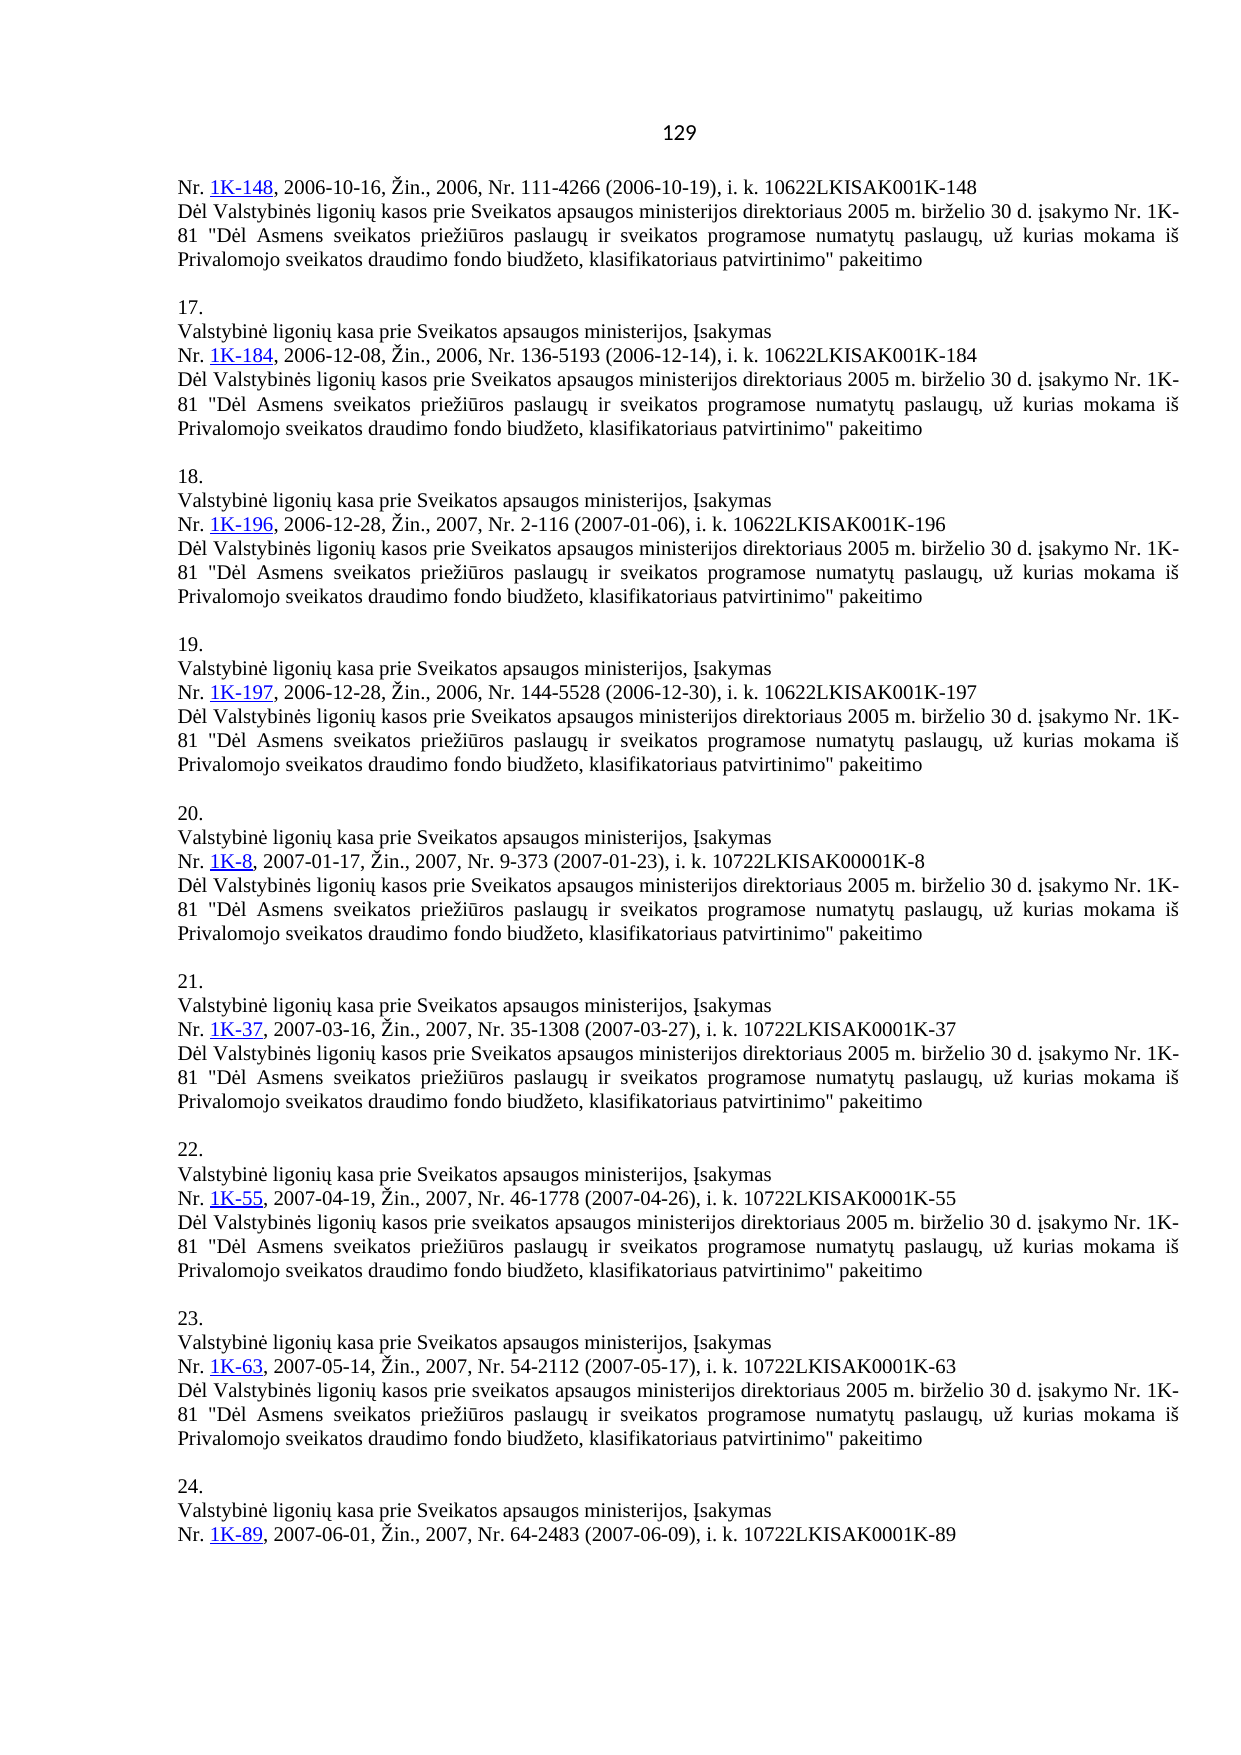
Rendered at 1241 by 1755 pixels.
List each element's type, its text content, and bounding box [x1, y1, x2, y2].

text Dėl Valstybinės ligonių kasos prie Sveikatos apsaugos ministerijos direktoriaus 2005 m. birželio 30 d. įsakymo Nr. 1K-81 "Dėl Asmens sveikatos priežiūros paslaugų ir sveikatos programose numatytų paslaugų, už kurias mokama iš Privalomojo sveikatos draudimo fondo biudžeto, klasifikatoriaus patvirtinimo" pakeitimo [177, 199, 1181, 271]
text Nr. 1K-197, 2006-12-28, Žin., 2006, Nr. 144-5528 (2006-12-30), i. k. 10622LKISAK001K-197 [177, 680, 1181, 704]
text Valstybinė ligonių kasa prie Sveikatos apsaugos ministerijos, Įsakymas [177, 1161, 1181, 1186]
text Dėl Valstybinės ligonių kasos prie Sveikatos apsaugos ministerijos direktoriaus 2005 m. birželio 30 d. įsakymo Nr. 1K-81 "Dėl Asmens sveikatos priežiūros paslaugų ir sveikatos programose numatytų paslaugų, už kurias mokama iš Privalomojo sveikatos draudimo fondo biudžeto, klasifikatoriaus patvirtinimo" pakeitimo [177, 1041, 1181, 1113]
text Dėl Valstybinės ligonių kasos prie Sveikatos apsaugos ministerijos direktoriaus 2005 m. birželio 30 d. įsakymo Nr. 1K-81 "Dėl Asmens sveikatos priežiūros paslaugų ir sveikatos programose numatytų paslaugų, už kurias mokama iš Privalomojo sveikatos draudimo fondo biudžeto, klasifikatoriaus patvirtinimo" pakeitimo [177, 536, 1181, 608]
text 17. [177, 295, 1181, 319]
text 24. [177, 1474, 1181, 1498]
text Valstybinė ligonių kasa prie Sveikatos apsaugos ministerijos, Įsakymas [177, 1498, 1181, 1522]
text Valstybinė ligonių kasa prie Sveikatos apsaugos ministerijos, Įsakymas [177, 319, 1181, 343]
text 22. [177, 1137, 1181, 1161]
text 23. [177, 1306, 1181, 1330]
text 20. [177, 801, 1181, 824]
text Valstybinė ligonių kasa prie Sveikatos apsaugos ministerijos, Įsakymas [177, 993, 1181, 1017]
text Valstybinė ligonių kasa prie Sveikatos apsaugos ministerijos, Įsakymas [177, 488, 1181, 512]
text 18. [177, 464, 1181, 488]
text Nr. 1K-148, 2006-10-16, Žin., 2006, Nr. 111-4266 (2006-10-19), i. k. 10622LKISAK001K-148 [177, 175, 1181, 199]
text Valstybinė ligonių kasa prie Sveikatos apsaugos ministerijos, Įsakymas [177, 824, 1181, 849]
text 21. [177, 969, 1181, 993]
text Nr. 1K-184, 2006-12-08, Žin., 2006, Nr. 136-5193 (2006-12-14), i. k. 10622LKISAK001K-184 [177, 343, 1181, 367]
text Nr. 1K-63, 2007-05-14, Žin., 2007, Nr. 54-2112 (2007-05-17), i. k. 10722LKISAK0001K-63 [177, 1354, 1181, 1378]
text Nr. 1K-8, 2007-01-17, Žin., 2007, Nr. 9-373 (2007-01-23), i. k. 10722LKISAK00001K-8 [177, 849, 1181, 873]
text Dėl Valstybinės ligonių kasos prie sveikatos apsaugos ministerijos direktoriaus 2005 m. birželio 30 d. įsakymo Nr. 1K-81 "Dėl Asmens sveikatos priežiūros paslaugų ir sveikatos programose numatytų paslaugų, už kurias mokama iš Privalomojo sveikatos draudimo fondo biudžeto, klasifikatoriaus patvirtinimo" pakeitimo [177, 1378, 1181, 1450]
text Dėl Valstybinės ligonių kasos prie sveikatos apsaugos ministerijos direktoriaus 2005 m. birželio 30 d. įsakymo Nr. 1K-81 "Dėl Asmens sveikatos priežiūros paslaugų ir sveikatos programose numatytų paslaugų, už kurias mokama iš Privalomojo sveikatos draudimo fondo biudžeto, klasifikatoriaus patvirtinimo" pakeitimo [177, 1209, 1181, 1282]
text Nr. 1K-37, 2007-03-16, Žin., 2007, Nr. 35-1308 (2007-03-27), i. k. 10722LKISAK0001K-37 [177, 1017, 1181, 1041]
text Valstybinė ligonių kasa prie Sveikatos apsaugos ministerijos, Įsakymas [177, 1330, 1181, 1354]
text Dėl Valstybinės ligonių kasos prie Sveikatos apsaugos ministerijos direktoriaus 2005 m. birželio 30 d. įsakymo Nr. 1K-81 "Dėl Asmens sveikatos priežiūros paslaugų ir sveikatos programose numatytų paslaugų, už kurias mokama iš Privalomojo sveikatos draudimo fondo biudžeto, klasifikatoriaus patvirtinimo" pakeitimo [177, 367, 1181, 439]
text Valstybinė ligonių kasa prie Sveikatos apsaugos ministerijos, Įsakymas [177, 656, 1181, 680]
text Nr. 1K-196, 2006-12-28, Žin., 2007, Nr. 2-116 (2007-01-06), i. k. 10622LKISAK001K-196 [177, 512, 1181, 536]
text Nr. 1K-89, 2007-06-01, Žin., 2007, Nr. 64-2483 (2007-06-09), i. k. 10722LKISAK0001K-89 [177, 1522, 1181, 1546]
text Dėl Valstybinės ligonių kasos prie Sveikatos apsaugos ministerijos direktoriaus 2005 m. birželio 30 d. įsakymo Nr. 1K-81 "Dėl Asmens sveikatos priežiūros paslaugų ir sveikatos programose numatytų paslaugų, už kurias mokama iš Privalomojo sveikatos draudimo fondo biudžeto, klasifikatoriaus patvirtinimo" pakeitimo [177, 873, 1181, 945]
text 19. [177, 632, 1181, 656]
text Nr. 1K-55, 2007-04-19, Žin., 2007, Nr. 46-1778 (2007-04-26), i. k. 10722LKISAK0001K-55 [177, 1186, 1181, 1209]
text Dėl Valstybinės ligonių kasos prie Sveikatos apsaugos ministerijos direktoriaus 2005 m. birželio 30 d. įsakymo Nr. 1K-81 "Dėl Asmens sveikatos priežiūros paslaugų ir sveikatos programose numatytų paslaugų, už kurias mokama iš Privalomojo sveikatos draudimo fondo biudžeto, klasifikatoriaus patvirtinimo" pakeitimo [177, 704, 1181, 776]
